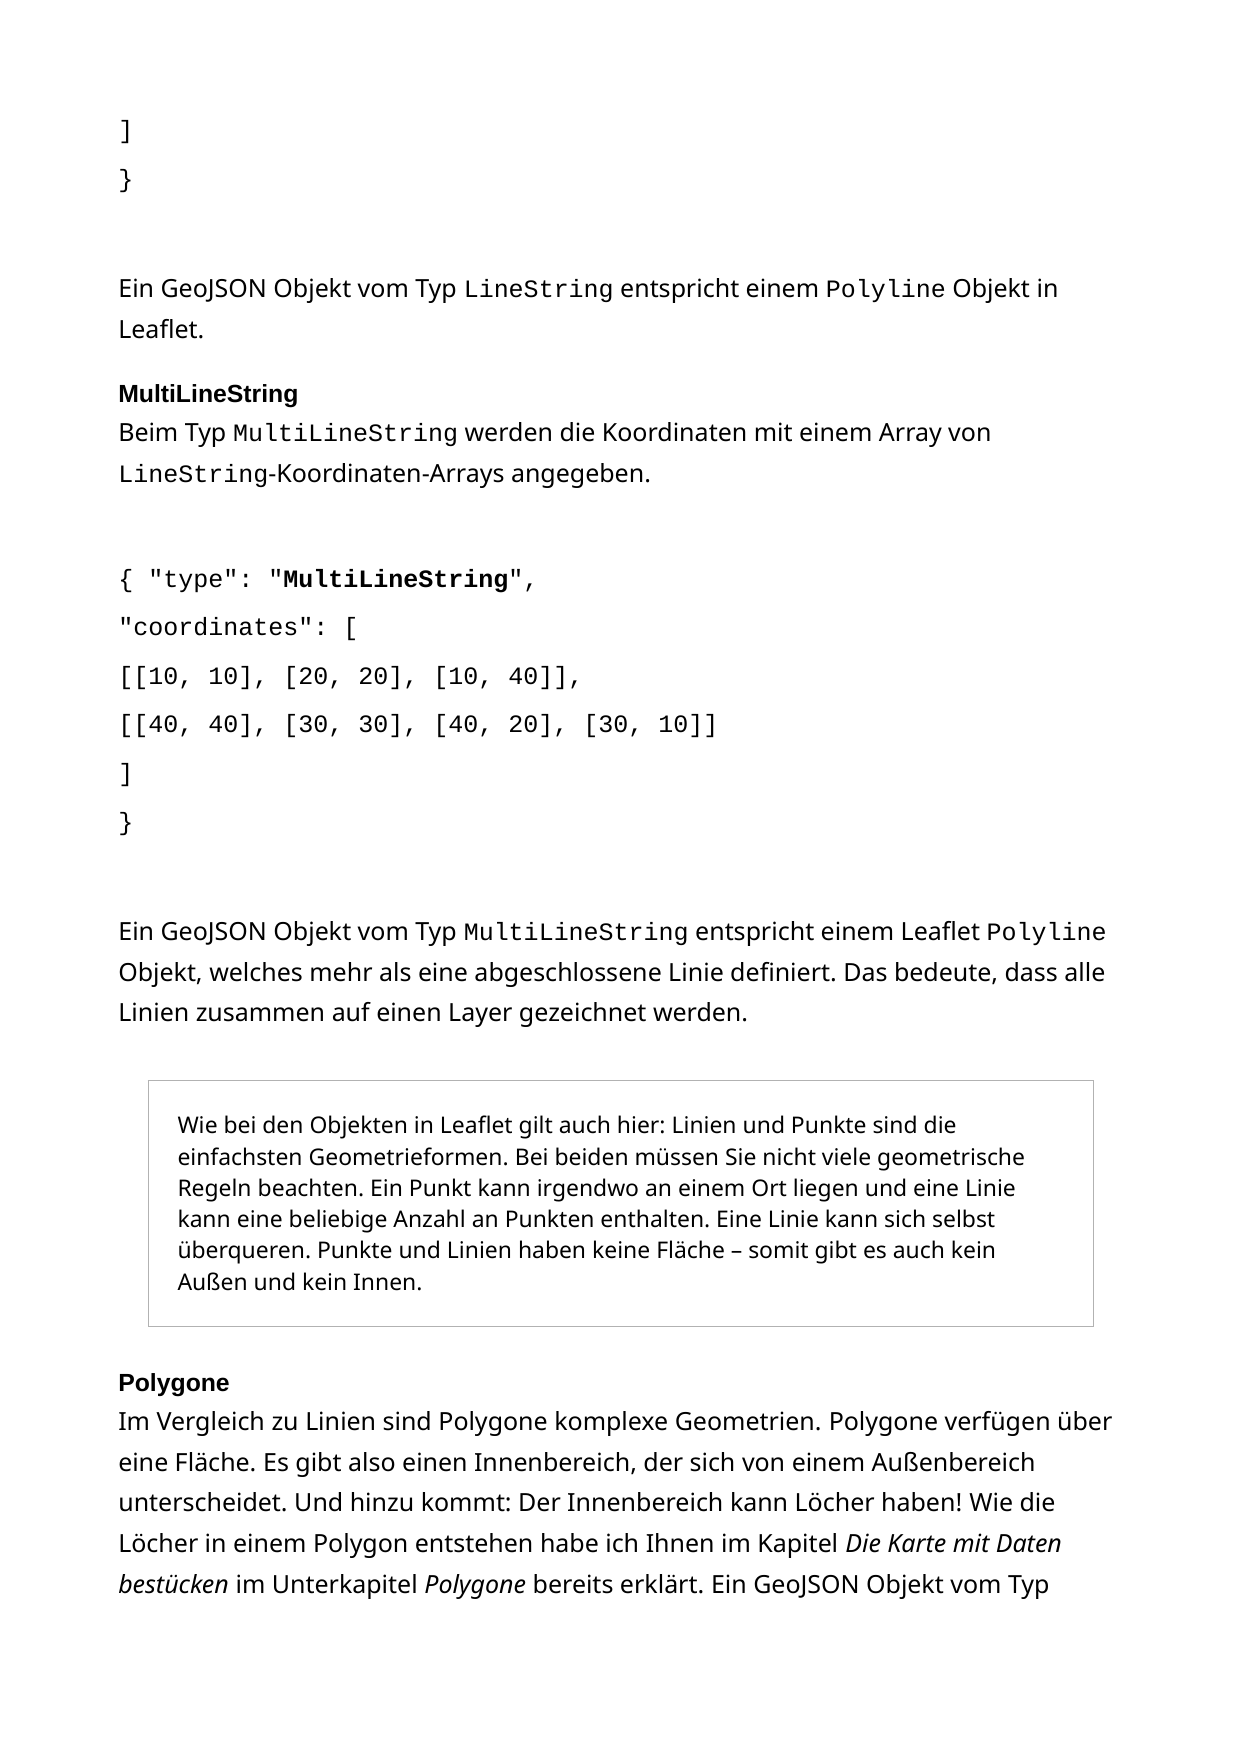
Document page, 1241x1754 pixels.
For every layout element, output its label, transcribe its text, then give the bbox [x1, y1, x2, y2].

text "coordinates": [ [118, 615, 1122, 643]
text Im Vergleich zu Linien sind Polygone komplexe Geometrien. Polygone verfügen über eine Fläche. Es gibt also einen Innenbereich, der sich von einem Außenbereich unterscheidet. Und hinzu kommt: Der Innenbereich kann Löcher haben! Wie die Löcher in einem Polygon entstehen habe ich Ihnen im Kapitel Die Karte mit Daten bestücken im Unterkapitel Polygone bereits erklärt. Ein GeoJSON Objekt vom Typ [118, 1403, 1122, 1601]
text ] [118, 118, 1122, 146]
text [[10, 10], [20, 20], [10, 40]], [118, 663, 1122, 692]
text Ein GeoJSON Objekt vom Typ LineString entspricht einem Polyline Objekt in Leaflet. [118, 271, 1122, 346]
text } [118, 809, 1122, 837]
text [[40, 40], [30, 30], [40, 20], [30, 10]] [118, 712, 1122, 740]
subtitle Polygone [118, 1368, 1122, 1397]
text } [118, 167, 1122, 195]
text Ein GeoJSON Objekt vom Typ MultiLineString entspricht einem Leaflet Polyline Objekt, welches mehr als eine abgeschlossene Linie definiert. Das bedeute, dass alle Linien zusammen auf einen Layer gezeichnet werden. [118, 913, 1122, 1029]
text ] [118, 761, 1122, 789]
text { "type": "MultiLineString", [118, 566, 1122, 595]
subtitle MultiLineString [118, 379, 1122, 408]
text Beim Typ MultiLineString werden die Koordinaten mit einem Array von LineString-Koordinaten-Arrays angegeben. [118, 414, 1122, 490]
text Wie bei den Objekten in Leaflet gilt auch hier: Linien und Punkte sind die einfachsten Geometrieformen. Bei beiden müssen Sie nicht viele geometrische Regeln beachten. Ein Punkt kann irgendwo an einem Ort liegen und eine Linie kann eine beliebige Anzahl an Punkten enthalten. Eine Linie kann sich selbst überqueren. Punkte und Linien haben keine Fläche – somit gibt es auch kein Außen und kein Innen. [149, 1081, 1093, 1326]
